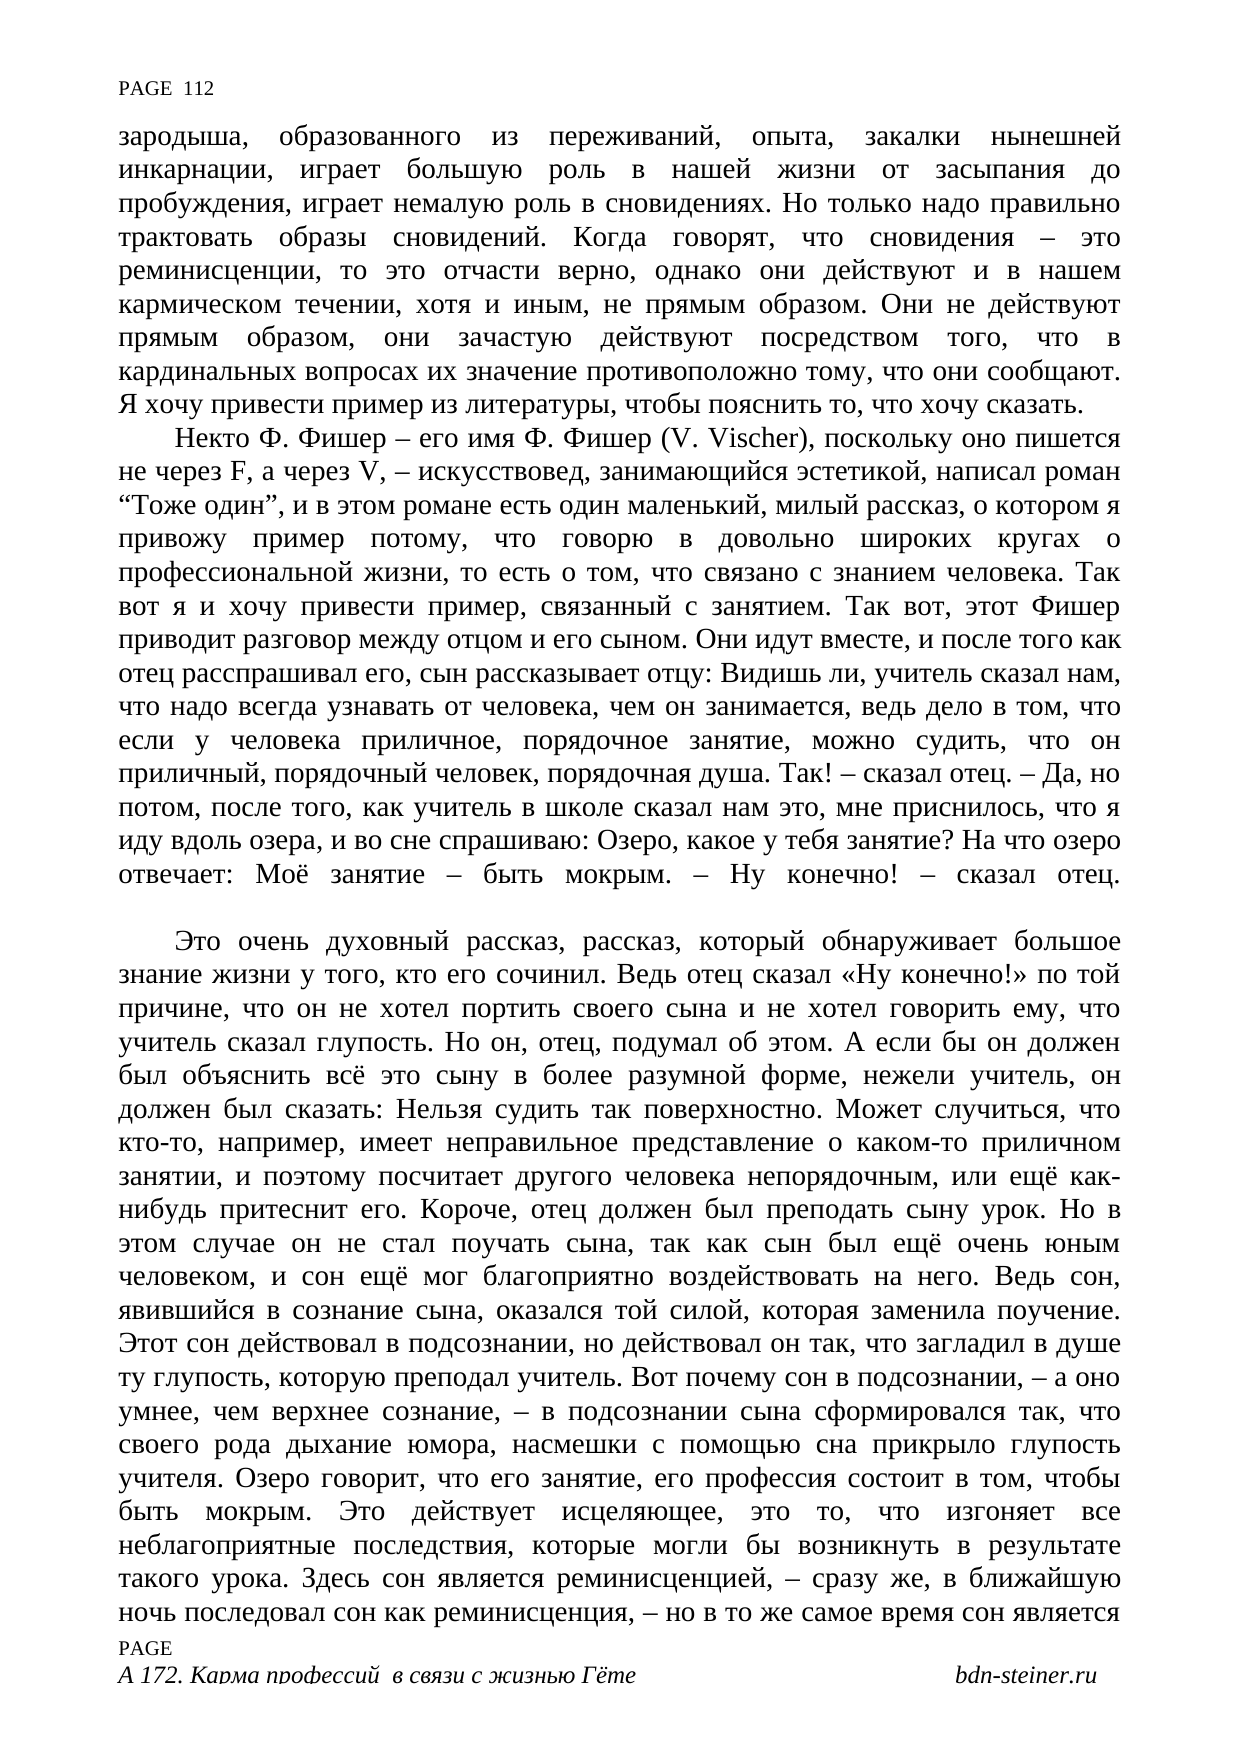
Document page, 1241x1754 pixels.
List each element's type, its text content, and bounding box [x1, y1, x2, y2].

text зародыша, образованного из переживаний, опыта, закалки нынешней инкарнации, играет большую роль в нашей жизни от засыпания до пробуждения, играет немалую роль в сновидениях. Но только надо правильно трактовать образы сновидений. Когда говорят, что сновидения – это реминисценции, то это отчасти верно, однако они действуют и в нашем кармическом течении, хотя и иным, не прямым образом. Они не действуют прямым образом, они зачастую действуют посредством того, что в кардинальных вопросах их значение противоположно тому, что они сообщают. Я хочу привести пример из литературы, чтобы пояснить то, что хочу сказать. [118, 118, 1122, 420]
text Это очень духовный рассказ, рассказ, который обнаруживает большое знание жизни у того, кто его сочинил. Ведь отец сказал «Ну конечно!» по той причине, что он не хотел портить своего сына и не хотел говорить ему, что учитель сказал глупость. Но он, отец, подумал об этом. А если бы он должен был объяснить всё это сыну в более разумной форме, нежели учитель, он должен был сказать: Нельзя судить так поверхностно. Может случиться, что кто-то, например, имеет неправильное представление о каком-то приличном занятии, и поэтому посчитает другого человека непорядочным, или ещё как-нибудь притеснит его. Короче, отец должен был преподать сыну урок. Но в этом случае он не стал поучать сына, так как сын был ещё очень юным человеком, и сон ещё мог благоприятно воздействовать на него. Ведь сон, явившийся в сознание сына, оказался той силой, которая заменила поучение. Этот сон действовал в подсознании, но действовал он так, что загладил в душе ту глупость, которую преподал учитель. Вот почему сон в подсознании, – а оно умнее, чем верхнее сознание, – в подсознании сына сформировался так, что своего рода дыхание юмора, насмешки с помощью сна прикрыло глупость учителя. Озеро говорит, что его занятие, его профессия состоит в том, чтобы быть мокрым. Это действует исцеляющее, это то, что изгоняет все неблагоприятные последствия, которые могли бы возникнуть в результате такого урока. Здесь сон является реминисценцией, – сразу же, в ближайшую ночь последовал сон как реминисценция, – но в то же самое время сон является [118, 923, 1122, 1627]
text Некто Ф. Фишер – его имя Ф. Фишер (V. Vischer), поскольку оно пишется не через F, а через V, – искусствовед, занимающийся эстетикой, написал роман “Тоже один”, и в этом романе есть один маленький, милый рассказ, о котором я привожу пример потому, что говорю в довольно широких кругах о профессиональной жизни, то есть о том, что связано с знанием человека. Так вот я и хочу привести пример, связанный с занятием. Так вот, этот Фишер приводит разговор между отцом и его сыном. Они идут вместе, и после того как отец расспрашивал его, сын рассказывает отцу: Видишь ли, учитель сказал нам, что надо всегда узнавать от человека, чем он занимается, ведь дело в том, что если у человека приличное, порядочное занятие, можно судить, что он приличный, порядочный человек, порядочная душа. Так! – сказал отец. – Да, но потом, после того, как учитель в школе сказал нам это, мне приснилось, что я иду вдоль озера, и во сне спрашиваю: Озеро, какое у тебя занятие? На что озеро отвечает: Моё занятие – быть мокрым. – Ну конечно! – сказал отец. [118, 420, 1122, 923]
